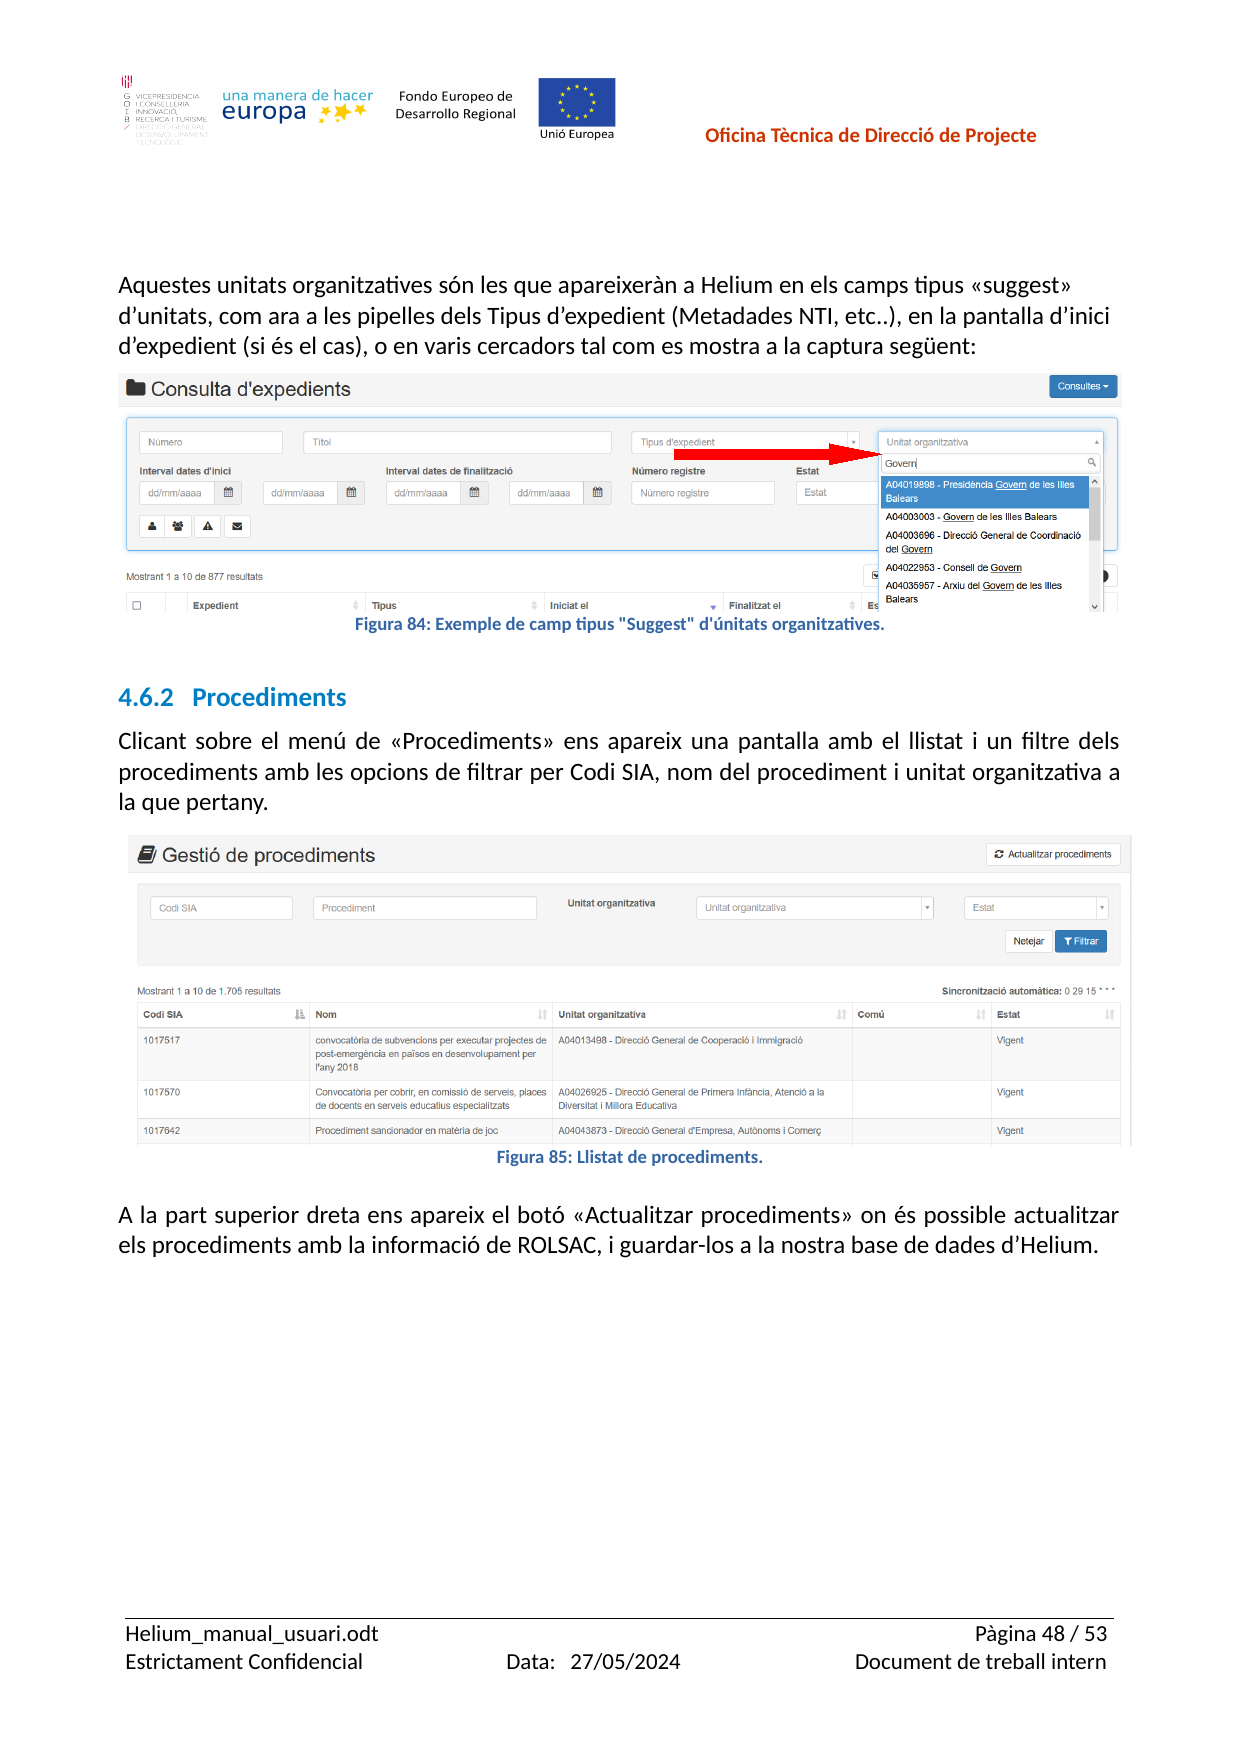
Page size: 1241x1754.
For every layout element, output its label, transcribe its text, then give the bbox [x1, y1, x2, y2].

text A la part superior dreta ens apareix el botó «Actualitzar procediments» on és possible actualitzar els procediments amb la informació de ROLSAC, i guardar-los a la nostra base de dades d’Helium. [118, 1199, 1122, 1260]
picture [127, 835, 1132, 1146]
picture [219, 73, 621, 147]
picture [118, 373, 1123, 612]
picture [118, 73, 213, 147]
text Figura 84: Exemple de camp tipus "Suggest" d'únitats organitzatives. [118, 612, 1122, 635]
text Clicant sobre el menú de «Procediments» ens apareix una pantalla amb el llistat i un filtre dels procediments amb les opcions de filtrar per Codi SIA, nom del procediment i unitat organitzativa a la que pertany. [118, 725, 1122, 817]
text Figura 85: Llistat de procediments. [128, 1146, 1132, 1169]
subtitle Procediments [118, 680, 1122, 713]
text Aquestes unitats organitzatives són les que apareixeràn a Helium en els camps tipus «suggest» d’unitats, com ara a les pipelles dels Tipus d’expedient (Metadades NTI, etc..), en la pantalla d’inici d’expedient (si és el cas), o en varis cercadors tal com es mostra a la captura següent: [118, 269, 1122, 361]
